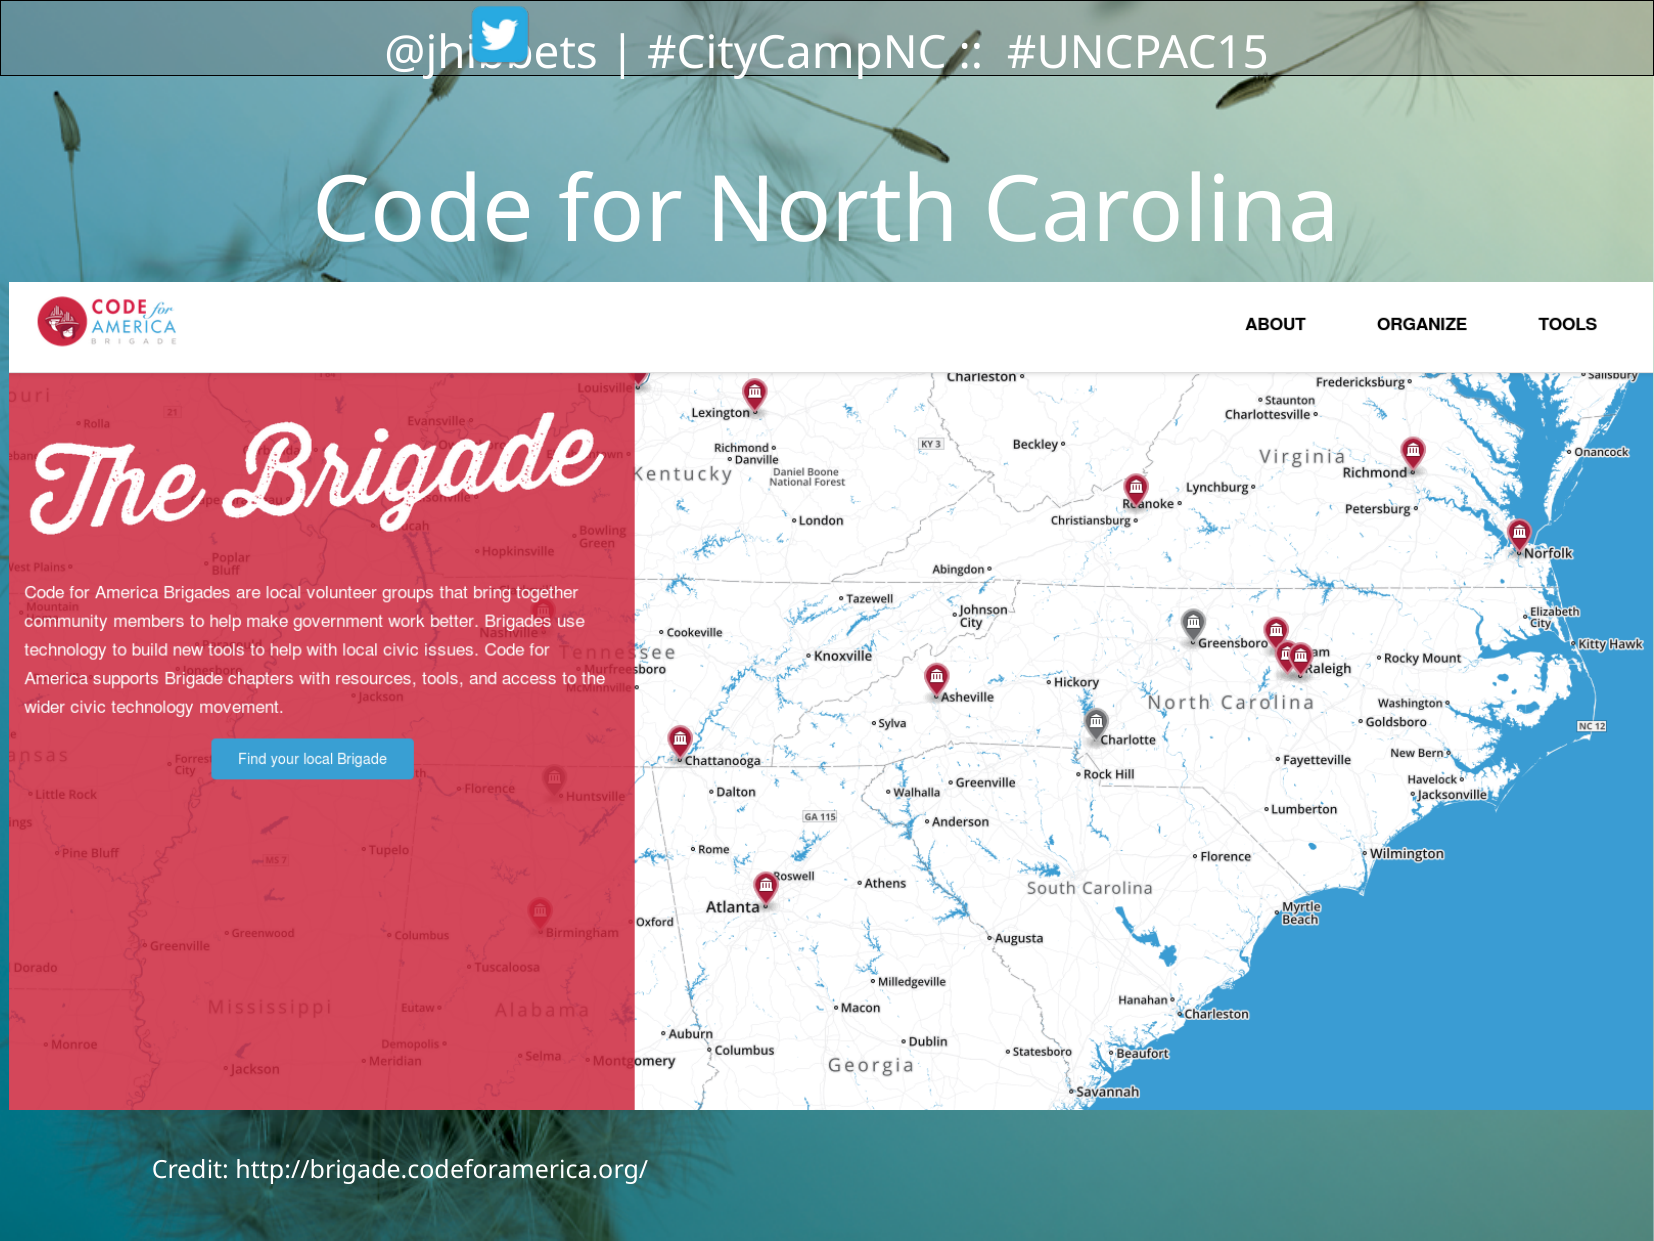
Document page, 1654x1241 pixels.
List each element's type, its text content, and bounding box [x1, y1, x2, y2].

text_box Credit: http://brigade.codeforamerica.org/ [137, 1144, 671, 1185]
title Code for North Carolina [82, 102, 1571, 282]
picture [470, 5, 531, 66]
picture [0, 76, 1654, 1241]
